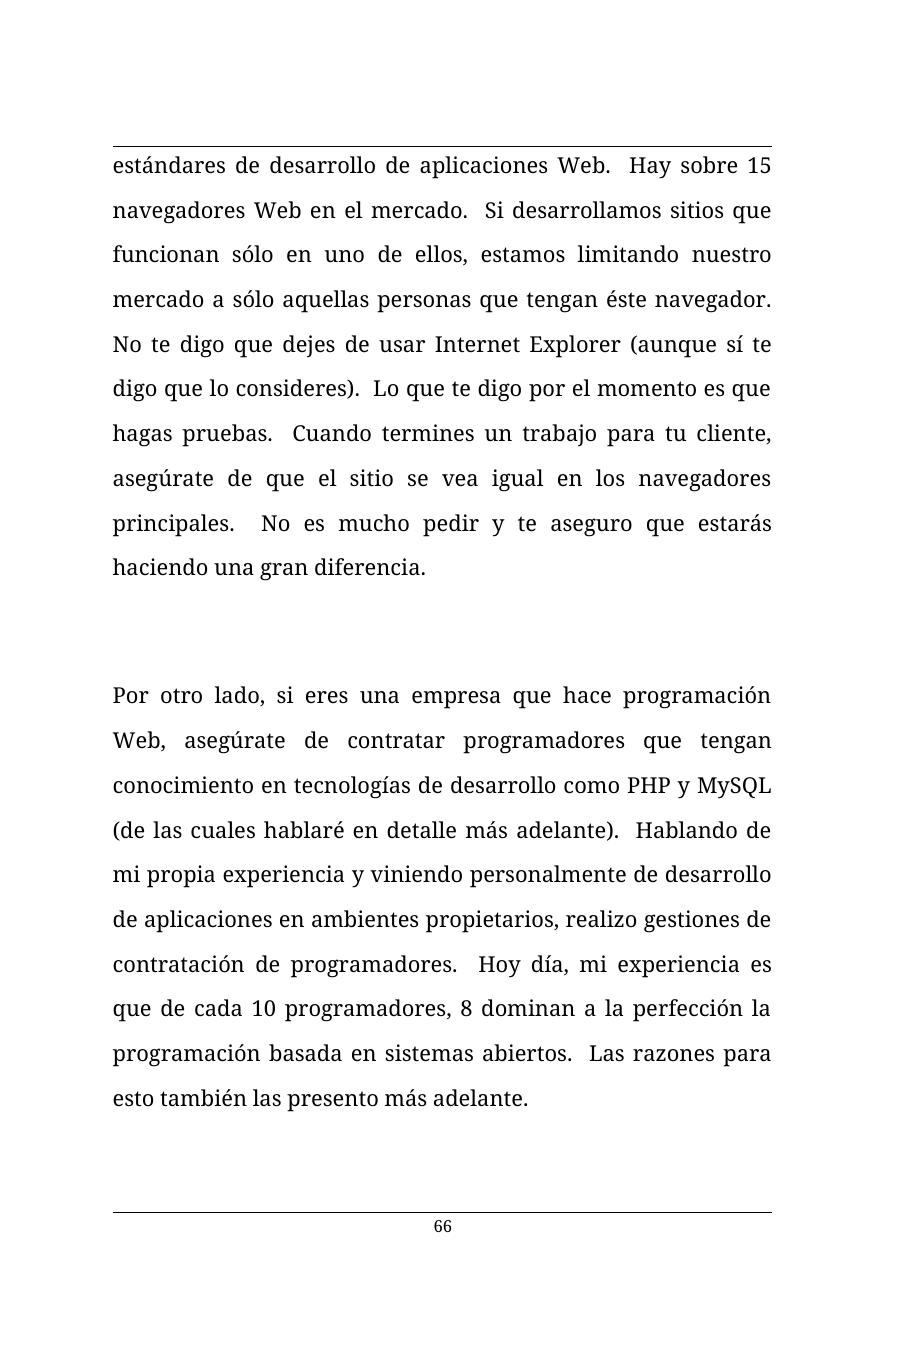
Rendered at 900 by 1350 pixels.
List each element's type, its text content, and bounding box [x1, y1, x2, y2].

text estándares de desarrollo de aplicaciones Web. Hay sobre 15 navegadores Web en el mercado. Si desarrollamos sitios que funcionan sólo en uno de ellos, estamos limitando nuestro mercado a sólo aquellas personas que tengan éste navegador. No te digo que dejes de usar Internet Explorer (aunque sí te digo que lo consideres). Lo que te digo por el momento es que hagas pruebas. Cuando termines un trabajo para tu cliente, asegúrate de que el sitio se vea igual en los navegadores principales. No es mucho pedir y te aseguro que estarás haciendo una gran diferencia. [112, 150, 772, 582]
text Por otro lado, si eres una empresa que hace programación Web, asegúrate de contratar programadores que tengan conocimiento en tecnologías de desarrollo como PHP y MySQL (de las cuales hablaré en detalle más adelante). Hablando de mi propia experiencia y viniendo personalmente de desarrollo de aplicaciones en ambientes propietarios, realizo gestiones de contratación de programadores. Hoy día, mi experiencia es que de cada 10 programadores, 8 dominan a la perfección la programación basada en sistemas abiertos. Las razones para esto también las presento más adelante. [112, 681, 772, 1112]
